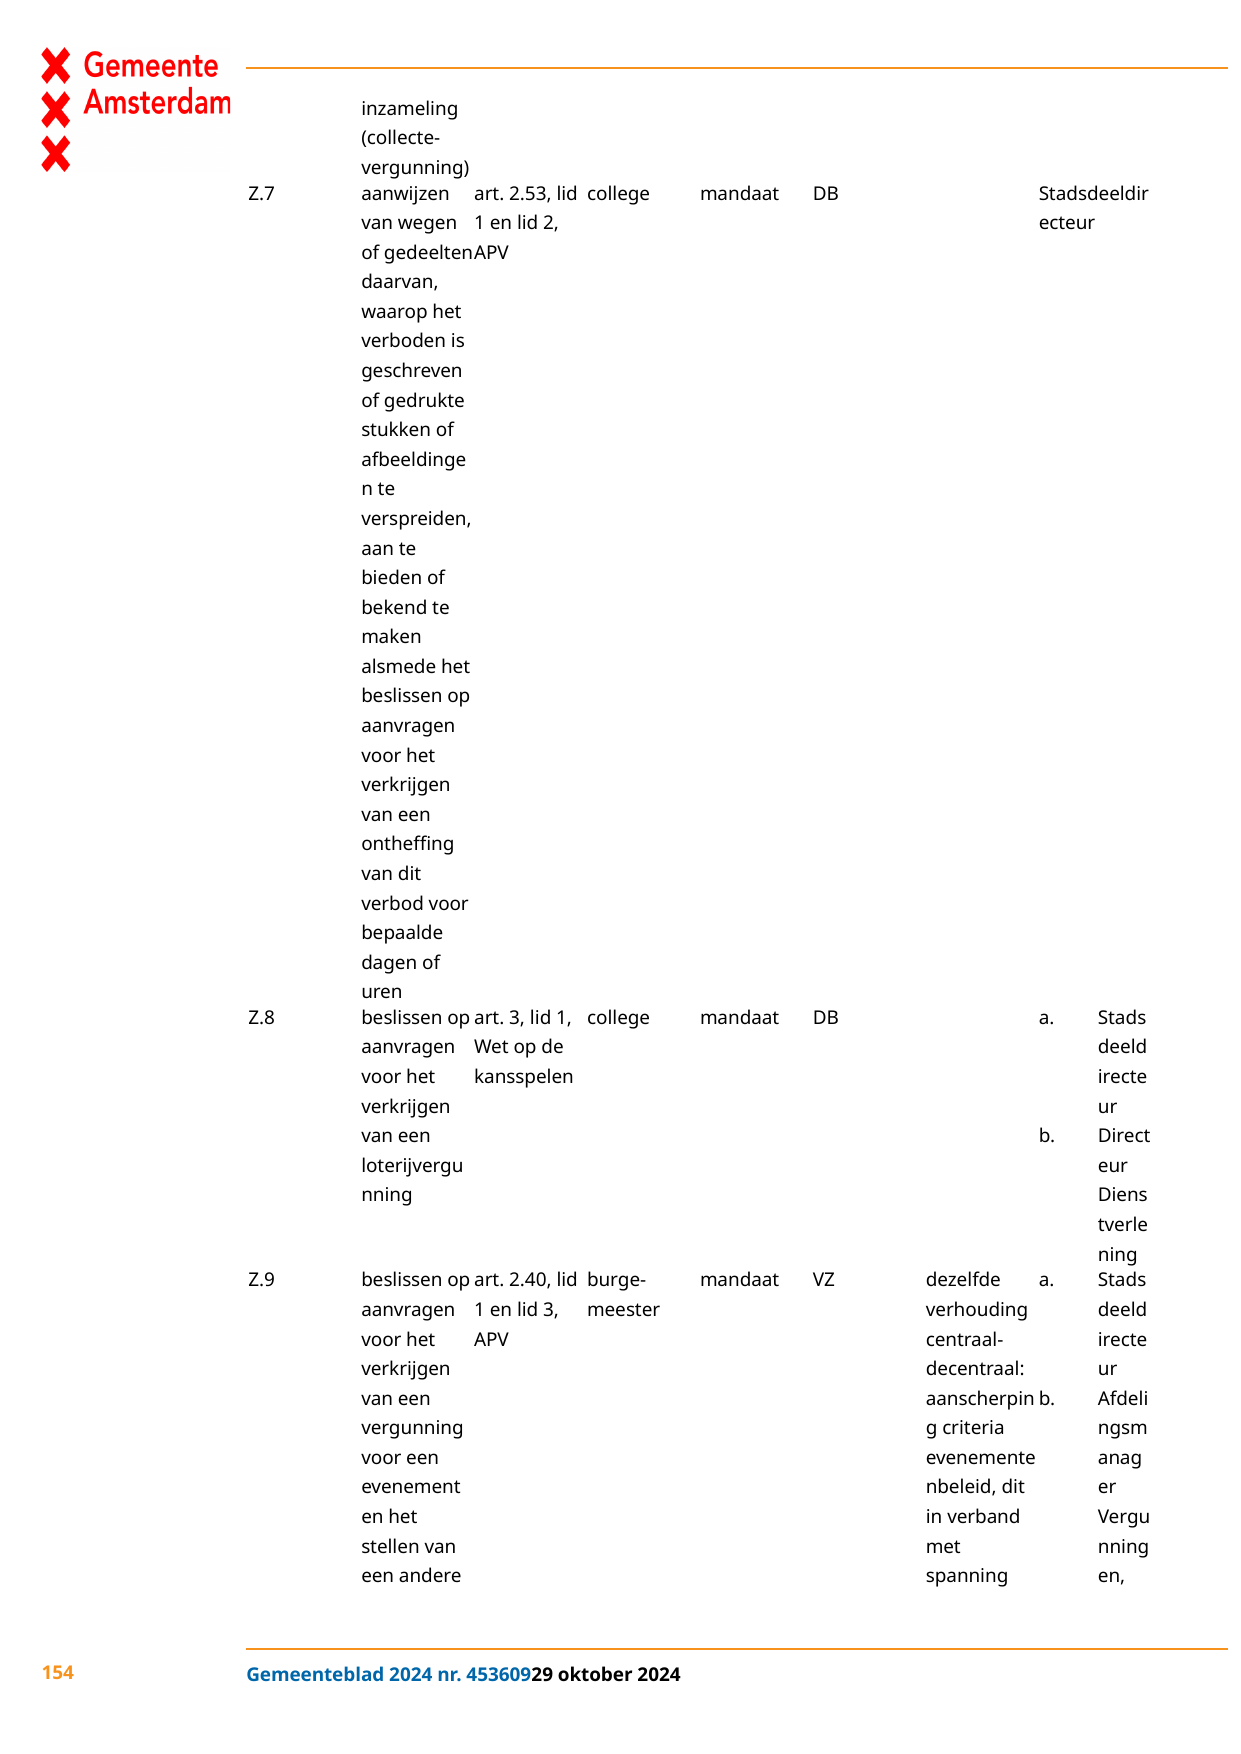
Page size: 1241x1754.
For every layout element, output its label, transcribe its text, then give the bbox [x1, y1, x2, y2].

table_cell art. 2.53, lid 1 en lid 2, APV [474, 180, 587, 1004]
table_cell burge-meester [587, 1267, 700, 1588]
table_cell VZ [813, 1267, 926, 1588]
table_cell [248, 95, 361, 180]
table_cell Stadsdeeldirecteur [1039, 180, 1152, 1004]
table_cell Z.7 [248, 180, 361, 1004]
table_cell beslissen op aanvragen voor het verkrijgen van een loterijvergunning [361, 1004, 474, 1267]
table_cell college [587, 1004, 700, 1267]
table_cell [1039, 95, 1152, 180]
table_cell DB [813, 180, 926, 1004]
table_cell aanwijzen van wegen of gedeelten daarvan, waarop het verboden is geschreven of gedrukte stukken of afbeeldingen te verspreiden, aan te bieden of bekend te maken alsmede het beslissen op aanvragen voor het verkrijgen van een ontheffing van dit verbod voor bepaalde dagen of uren [361, 180, 474, 1004]
table_cell Z.8 [248, 1004, 361, 1267]
table_cell [587, 95, 700, 180]
table_cell [926, 180, 1038, 1004]
table_cell art. 3, lid 1, Wet op de kansspelen [474, 1004, 587, 1267]
table_cell [926, 1004, 1038, 1267]
table_cell Z.9 [248, 1267, 361, 1588]
table_cell [926, 95, 1038, 180]
table_cell college [587, 180, 700, 1004]
table_cell Stadsdeeldirecteur Directeur Dienstverlening [1039, 1004, 1152, 1267]
table_cell [474, 95, 587, 180]
table_cell art. 2.40, lid 1 en lid 3, APV [474, 1267, 587, 1588]
table_cell dezelfde verhouding centraal-decentraal: aanscherping criteria evenementenbeleid, dit in verband met spanning [926, 1267, 1038, 1588]
table_cell beslissen op aanvragen voor het verkrijgen van een vergunning voor een evenement en het stellen van een andere [361, 1267, 474, 1588]
table_cell mandaat [700, 180, 813, 1004]
table_cell [813, 95, 926, 180]
table_cell Stadsdeeldirecteur Afdelingsmanager Vergunningen, [1039, 1267, 1152, 1588]
table_cell mandaat [700, 1267, 813, 1588]
table_cell DB [813, 1004, 926, 1267]
picture [41, 47, 231, 172]
table_cell inzameling (collecte-vergunning) [361, 95, 474, 180]
table_cell mandaat [700, 1004, 813, 1267]
table_cell [700, 95, 813, 180]
